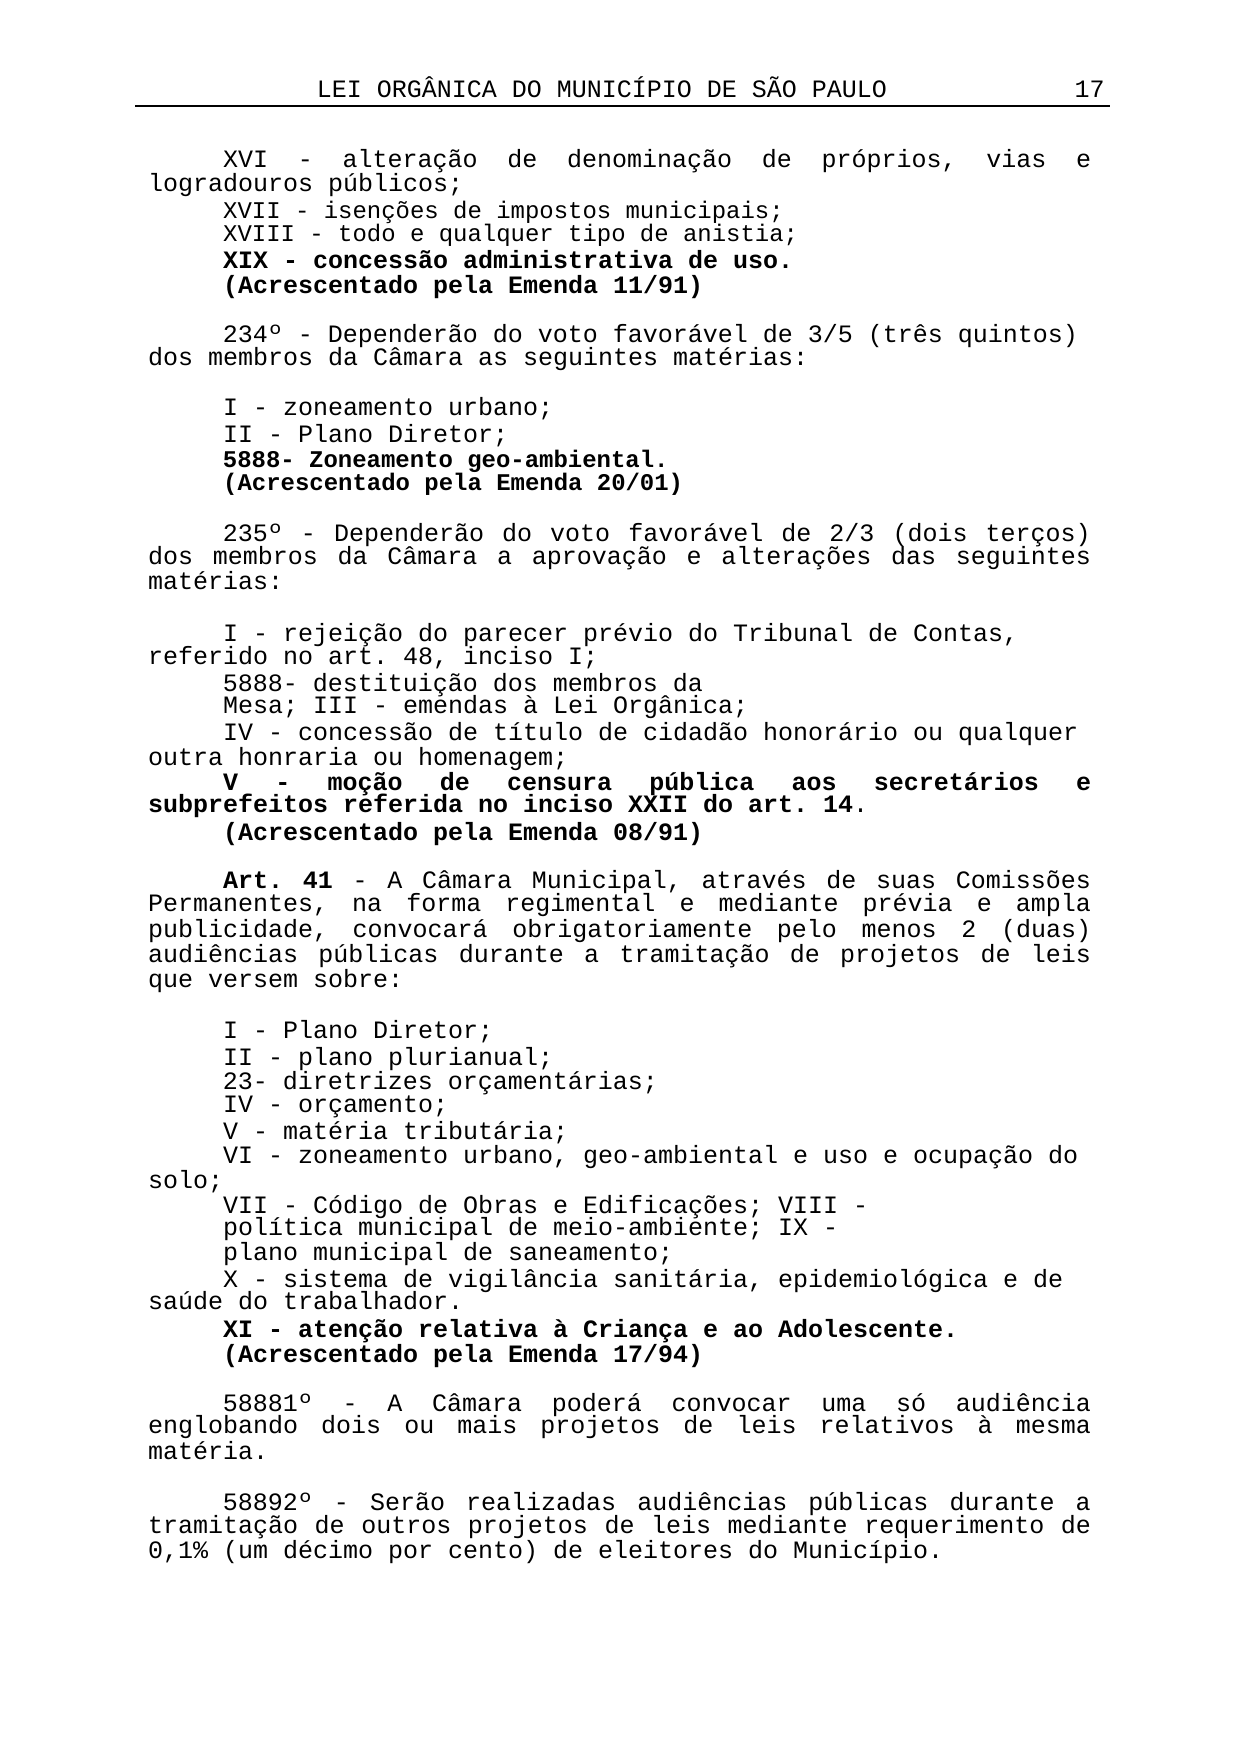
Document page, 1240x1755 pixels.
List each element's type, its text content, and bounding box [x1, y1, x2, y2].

text II - Plano Diretor; [223, 423, 1110, 448]
text XVII - isenções de impostos municipais; XVIII - todo e qualquer tipo de anistia; [223, 199, 822, 249]
list - Zoneamento geo-ambiental. (Acrescentado pela Emenda 20/01) [223, 448, 702, 497]
table_header 17 [975, 65, 1110, 104]
text XIX - concessão administrativa de uso. [223, 249, 1110, 273]
text solo; [148, 1169, 1110, 1194]
text V - matéria tributária; [223, 1119, 1110, 1144]
text (Acrescentado pela Emenda 17/94) [223, 1342, 1110, 1367]
text I - Plano Diretor; [223, 1017, 1110, 1046]
text IV - concessão de título de cidadão honorário ou qualquer [223, 721, 1110, 746]
list 4º - Dependerão do voto favorável de 3/5 (três quintos) dos membros da Câmara as seguintes matérias: [148, 322, 1091, 373]
text VI - zoneamento urbano, geo-ambiental e uso e ocupação do [223, 1144, 1110, 1169]
text XI - atenção relativa à Criança e ao Adolescente. [223, 1317, 1110, 1342]
text (Acrescentado pela Emenda 11/91) [223, 273, 1110, 298]
text XVI - alteração de denominação de próprios, vias e logradouros públicos; [148, 148, 1091, 198]
list - destituição dos membros da Mesa; III - emendas à Lei Orgânica; [223, 672, 777, 721]
text Art. 41 - A Câmara Municipal, através de suas Comissões Permanentes, na forma regimental e mediante prévia e ampla publicidade, convocará obrigatoriamente pelo menos 2 (duas) audiências públicas durante a tramitação de projetos de leis que versem sobre: [148, 869, 1091, 995]
text I - rejeição do parecer prévio do Tribunal de Contas, referido no art. 48, inciso I; [148, 621, 1091, 672]
list 1º - A Câmara poderá convocar uma só audiência englobando dois ou mais projetos de leis relativos à mesma matéria. [148, 1391, 1091, 1467]
text X - sistema de vigilância sanitária, epidemiológica e de saúde do trabalhador. [148, 1268, 1091, 1317]
list 2º - Serão realizadas audiências públicas durante a tramitação de outros projetos de leis mediante requerimento de 0,1% (um décimo por cento) de eleitores do Município. [148, 1491, 1091, 1566]
text V - moção de censura pública aos secretários e subprefeitos referida no inciso XXII do art. 14. [148, 771, 1091, 820]
table_header LEI ORGÂNICA DO MUNICÍPIO DE SÃO PAULO [135, 65, 975, 104]
text VII - Código de Obras e Edificações; VIII - política municipal de meio-ambiente; IX - plano municipal de saneamento; [223, 1194, 868, 1268]
text I - zoneamento urbano; [223, 395, 1110, 423]
list 5º - Dependerão do voto favorável de 2/3 (dois terços) dos membros da Câmara a aprovação e alterações das seguintes matérias: [148, 521, 1091, 597]
text outra honraria ou homenagem; [148, 746, 1110, 771]
text II - plano plurianual; [223, 1046, 1110, 1070]
list - diretrizes orçamentárias; IV - orçamento; [223, 1070, 687, 1119]
text (Acrescentado pela Emenda 08/91) [223, 820, 1110, 845]
